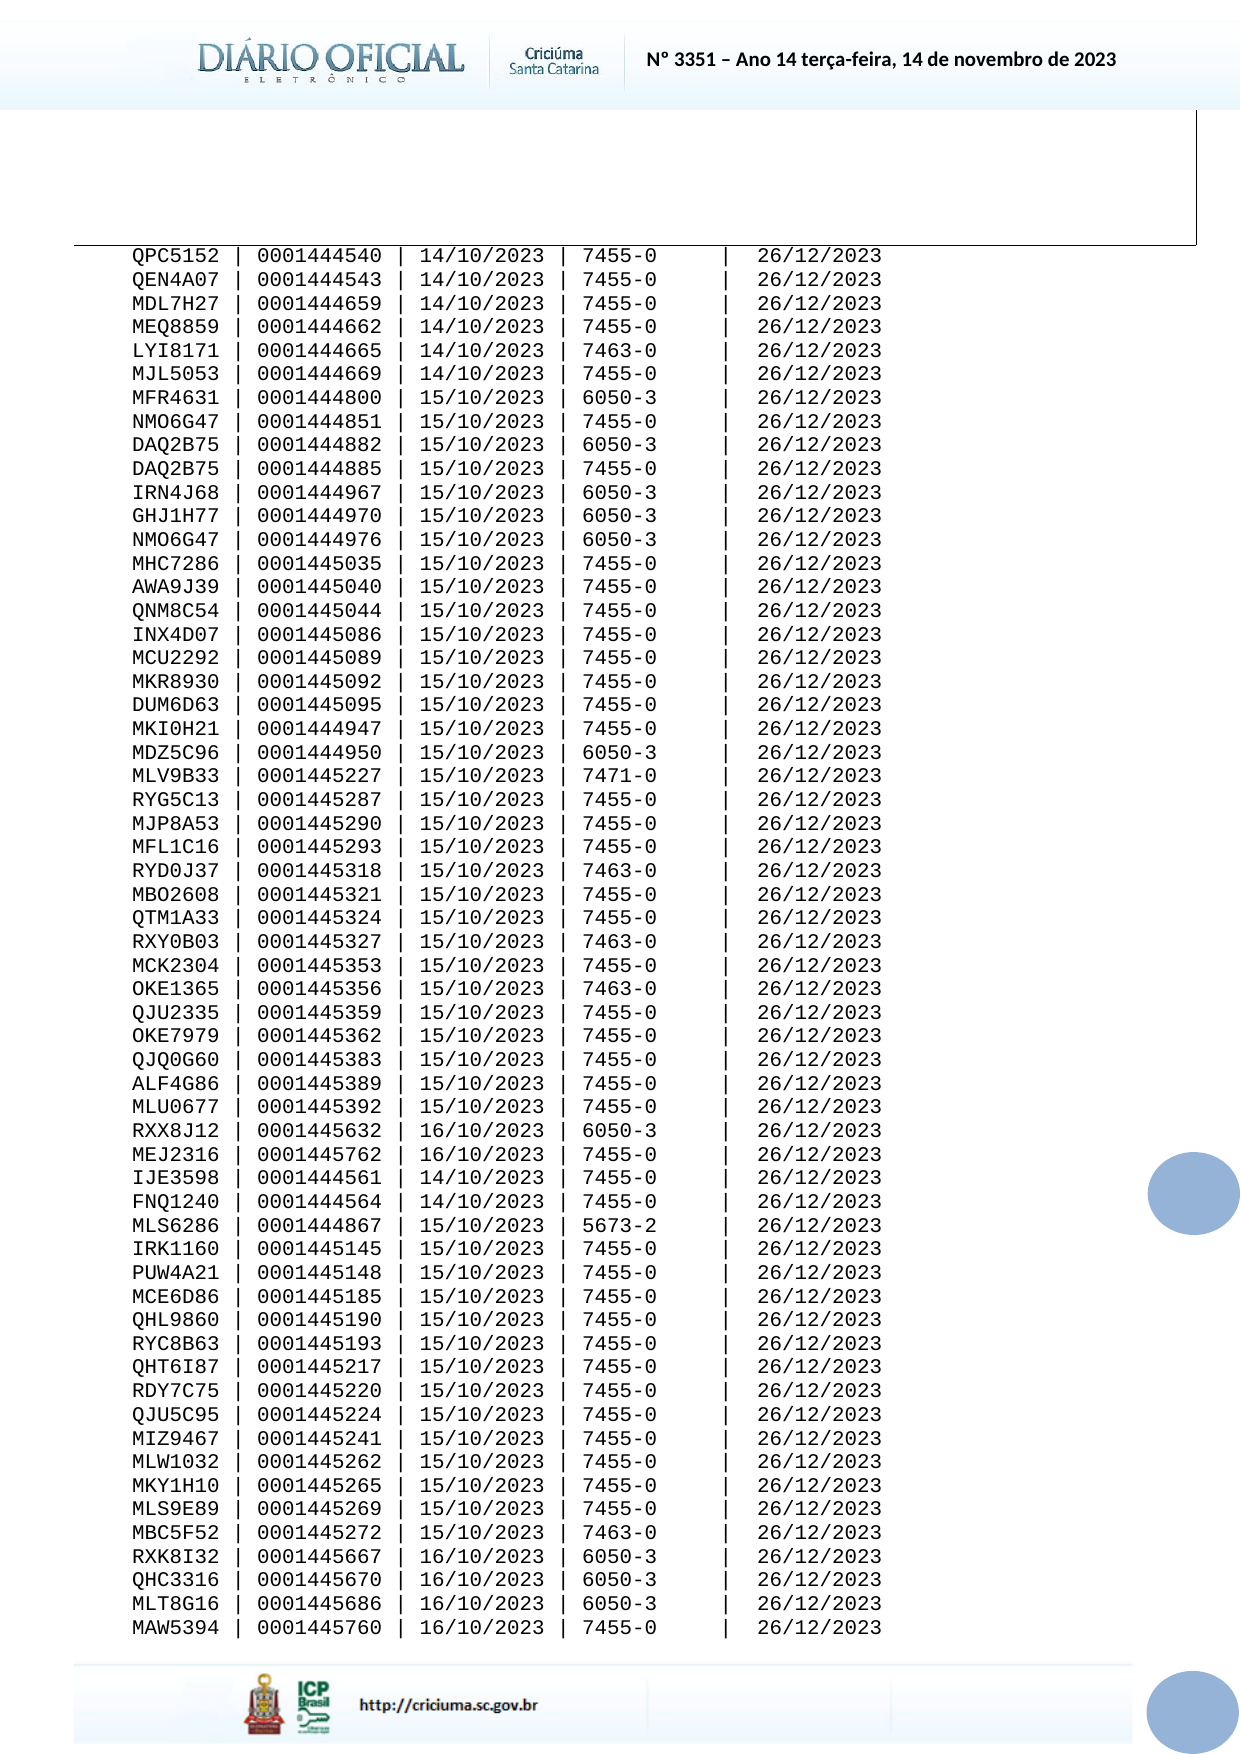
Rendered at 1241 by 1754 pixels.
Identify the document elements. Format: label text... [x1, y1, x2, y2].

text MDL7H27 | 0001444659 | 14/10/2023 | 7455-0 | 26/12/2023 [44, 292, 1196, 316]
text OKE1365 | 0001445356 | 15/10/2023 | 7463-0 | 26/12/2023 [44, 978, 1196, 1002]
text MBO2608 | 0001445321 | 15/10/2023 | 7455-0 | 26/12/2023 [44, 884, 1196, 907]
text MLW1032 | 0001445262 | 15/10/2023 | 7455-0 | 26/12/2023 [44, 1451, 1196, 1475]
text PUW4A21 | 0001445148 | 15/10/2023 | 7455-0 | 26/12/2023 [44, 1262, 1196, 1286]
text IJE3598 | 0001444561 | 14/10/2023 | 7455-0 | 26/12/2023 [44, 1167, 1157, 1191]
text MKR8930 | 0001445092 | 15/10/2023 | 7455-0 | 26/12/2023 [44, 671, 1196, 694]
text RXY0B03 | 0001445327 | 15/10/2023 | 7463-0 | 26/12/2023 [44, 931, 1196, 954]
text DAQ2B75 | 0001444882 | 15/10/2023 | 6050-3 | 26/12/2023 [44, 434, 1196, 458]
text MHC7286 | 0001445035 | 15/10/2023 | 7455-0 | 26/12/2023 [44, 553, 1196, 576]
text MKI0H21 | 0001444947 | 15/10/2023 | 7455-0 | 26/12/2023 [44, 718, 1196, 742]
text MJP8A53 | 0001445290 | 15/10/2023 | 7455-0 | 26/12/2023 [44, 813, 1196, 836]
text INX4D07 | 0001445086 | 15/10/2023 | 7455-0 | 26/12/2023 [44, 623, 1196, 647]
text RYC8B63 | 0001445193 | 15/10/2023 | 7455-0 | 26/12/2023 [44, 1333, 1196, 1357]
text RXK8I32 | 0001445667 | 16/10/2023 | 6050-3 | 26/12/2023 [44, 1546, 1196, 1569]
text QJU5C95 | 0001445224 | 15/10/2023 | 7455-0 | 26/12/2023 [44, 1404, 1196, 1427]
text QNM8C54 | 0001445044 | 15/10/2023 | 7455-0 | 26/12/2023 [44, 600, 1196, 623]
text MIZ9467 | 0001445241 | 15/10/2023 | 7455-0 | 26/12/2023 [44, 1427, 1196, 1451]
text MLS6286 | 0001444867 | 15/10/2023 | 5673-2 | 26/12/2023 [44, 1215, 1196, 1238]
text MCK2304 | 0001445353 | 15/10/2023 | 7455-0 | 26/12/2023 [44, 954, 1196, 978]
text MJL5053 | 0001444669 | 14/10/2023 | 7455-0 | 26/12/2023 [44, 363, 1196, 387]
text MLT8G16 | 0001445686 | 16/10/2023 | 6050-3 | 26/12/2023 [44, 1593, 1196, 1617]
text QHT6I87 | 0001445217 | 15/10/2023 | 7455-0 | 26/12/2023 [44, 1357, 1196, 1380]
text LYI8171 | 0001444665 | 14/10/2023 | 7463-0 | 26/12/2023 [44, 340, 1196, 363]
text MCU2292 | 0001445089 | 15/10/2023 | 7455-0 | 26/12/2023 [44, 647, 1196, 671]
text QHC3316 | 0001445670 | 16/10/2023 | 6050-3 | 26/12/2023 [44, 1569, 1196, 1593]
text MKY1H10 | 0001445265 | 15/10/2023 | 7455-0 | 26/12/2023 [44, 1475, 1196, 1498]
text NMO6G47 | 0001444976 | 15/10/2023 | 6050-3 | 26/12/2023 [44, 529, 1196, 553]
text MEJ2316 | 0001445762 | 16/10/2023 | 7455-0 | 26/12/2023 [44, 1144, 1196, 1167]
text MAW5394 | 0001445760 | 16/10/2023 | 7455-0 | 26/12/2023 [44, 1617, 1196, 1640]
text IRK1160 | 0001445145 | 15/10/2023 | 7455-0 | 26/12/2023 [44, 1238, 1196, 1262]
text DAQ2B75 | 0001444885 | 15/10/2023 | 7455-0 | 26/12/2023 [44, 458, 1196, 482]
text GHJ1H77 | 0001444970 | 15/10/2023 | 6050-3 | 26/12/2023 [44, 505, 1196, 529]
text QJQ0G60 | 0001445383 | 15/10/2023 | 7455-0 | 26/12/2023 [44, 1049, 1196, 1073]
text MLU0677 | 0001445392 | 15/10/2023 | 7455-0 | 26/12/2023 [44, 1096, 1196, 1120]
text OKE7979 | 0001445362 | 15/10/2023 | 7455-0 | 26/12/2023 [44, 1026, 1196, 1049]
text FNQ1240 | 0001444564 | 14/10/2023 | 7455-0 | 26/12/2023 [44, 1191, 1153, 1215]
text QEN4A07 | 0001444543 | 14/10/2023 | 7455-0 | 26/12/2023 [44, 269, 1196, 292]
text MBC5F52 | 0001445272 | 15/10/2023 | 7463-0 | 26/12/2023 [44, 1522, 1196, 1546]
text QJU2335 | 0001445359 | 15/10/2023 | 7455-0 | 26/12/2023 [44, 1002, 1196, 1026]
text RYD0J37 | 0001445318 | 15/10/2023 | 7463-0 | 26/12/2023 [44, 860, 1196, 884]
text AWA9J39 | 0001445040 | 15/10/2023 | 7455-0 | 26/12/2023 [44, 576, 1196, 600]
text DUM6D63 | 0001445095 | 15/10/2023 | 7455-0 | 26/12/2023 [44, 694, 1196, 718]
text MFR4631 | 0001444800 | 15/10/2023 | 6050-3 | 26/12/2023 [44, 387, 1196, 411]
text MFL1C16 | 0001445293 | 15/10/2023 | 7455-0 | 26/12/2023 [44, 836, 1196, 860]
text QPC5152 | 0001444540 | 14/10/2023 | 7455-0 | 26/12/2023 [44, 245, 1196, 269]
text MCE6D86 | 0001445185 | 15/10/2023 | 7455-0 | 26/12/2023 [44, 1286, 1196, 1309]
text MLS9E89 | 0001445269 | 15/10/2023 | 7455-0 | 26/12/2023 [44, 1498, 1196, 1522]
text MDZ5C96 | 0001444950 | 15/10/2023 | 6050-3 | 26/12/2023 [44, 742, 1196, 765]
text MLV9B33 | 0001445227 | 15/10/2023 | 7471-0 | 26/12/2023 [44, 765, 1196, 789]
text NMO6G47 | 0001444851 | 15/10/2023 | 7455-0 | 26/12/2023 [44, 411, 1196, 434]
text QTM1A33 | 0001445324 | 15/10/2023 | 7455-0 | 26/12/2023 [44, 907, 1196, 931]
text IRN4J68 | 0001444967 | 15/10/2023 | 6050-3 | 26/12/2023 [44, 482, 1196, 505]
text RXX8J12 | 0001445632 | 16/10/2023 | 6050-3 | 26/12/2023 [44, 1120, 1196, 1144]
text MEQ8859 | 0001444662 | 14/10/2023 | 7455-0 | 26/12/2023 [44, 316, 1196, 340]
text QHL9860 | 0001445190 | 15/10/2023 | 7455-0 | 26/12/2023 [44, 1309, 1196, 1333]
text ALF4G86 | 0001445389 | 15/10/2023 | 7455-0 | 26/12/2023 [44, 1073, 1196, 1096]
text RYG5C13 | 0001445287 | 15/10/2023 | 7455-0 | 26/12/2023 [44, 789, 1196, 813]
text RDY7C75 | 0001445220 | 15/10/2023 | 7455-0 | 26/12/2023 [44, 1380, 1196, 1404]
